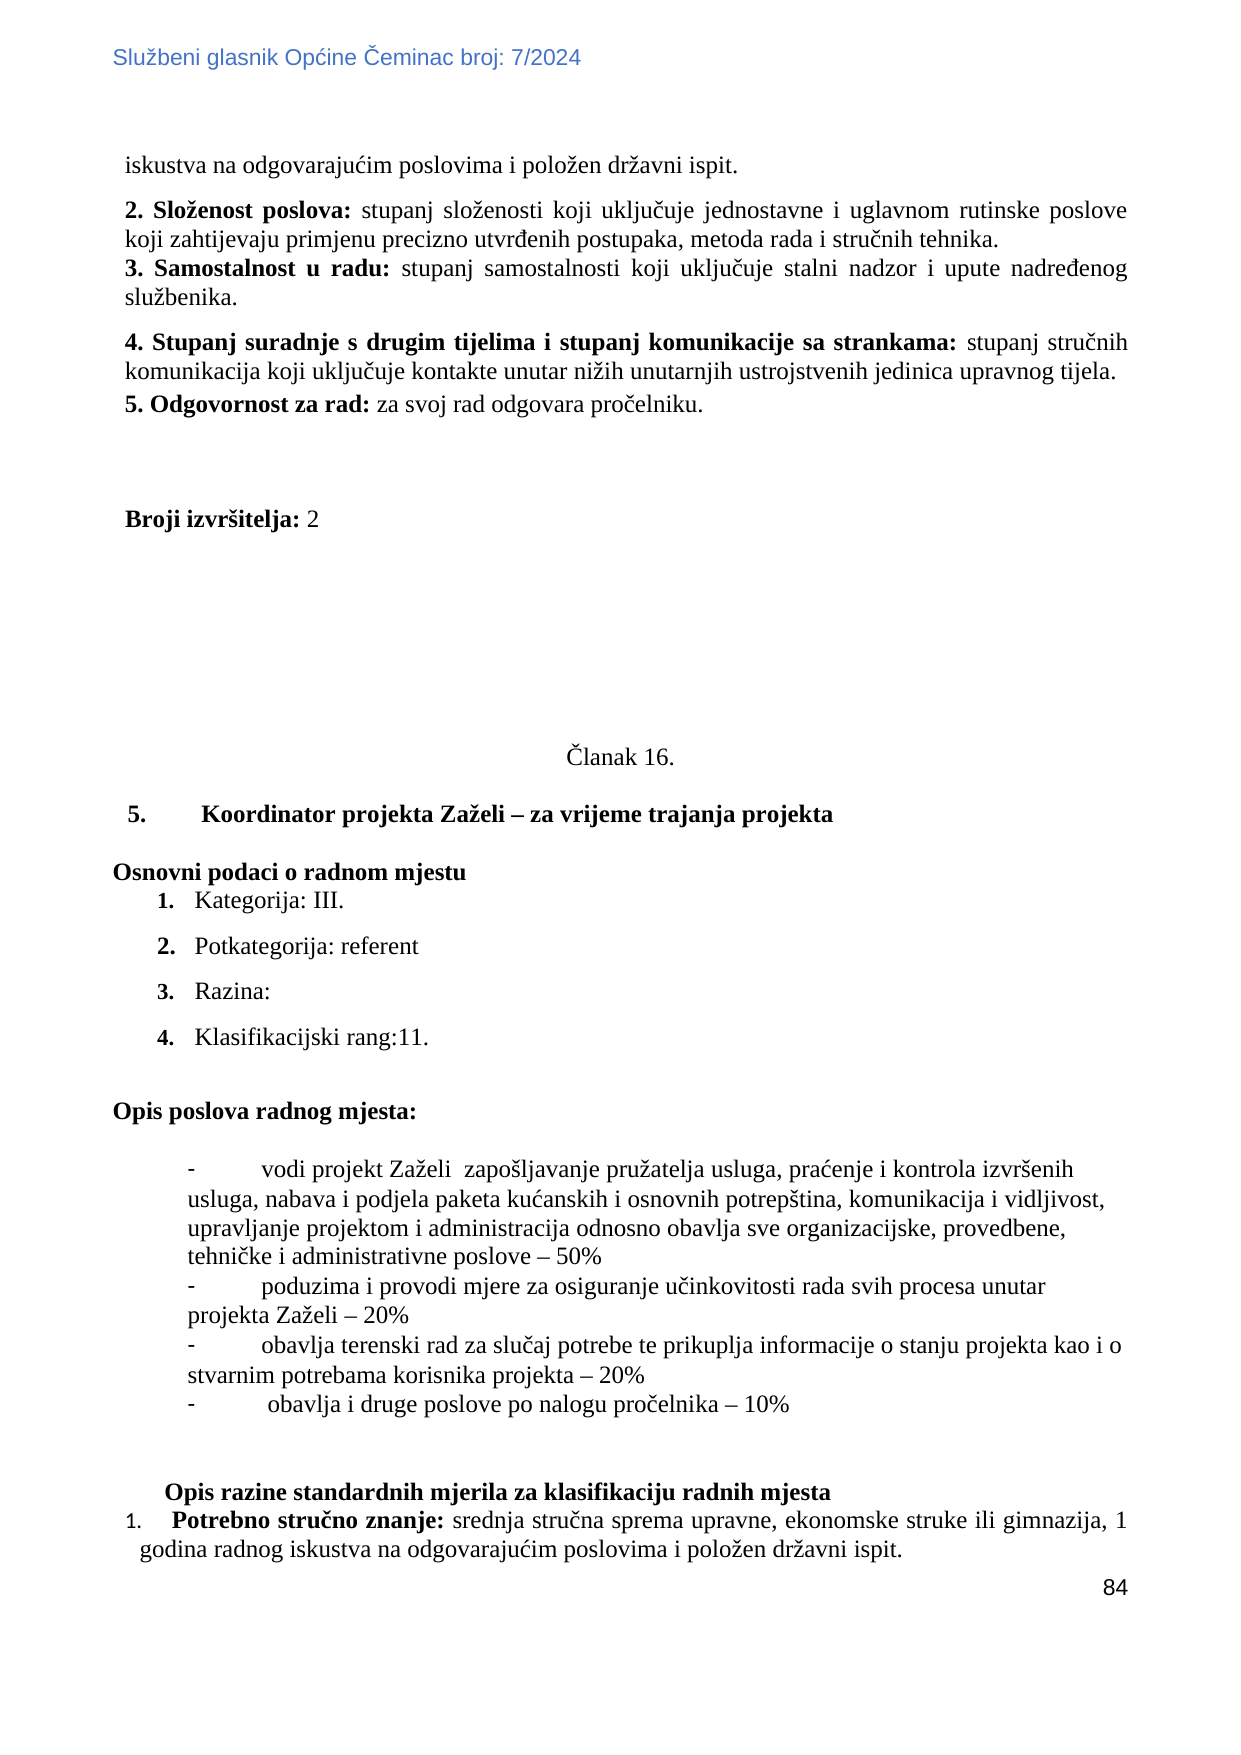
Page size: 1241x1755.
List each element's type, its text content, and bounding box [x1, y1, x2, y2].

subtitle Osnovni podaci o radnom mjestu [112, 857, 1128, 885]
list Kategorija: III. [157, 885, 1128, 914]
text 4. Stupanj suradnje s drugim tijelima i stupanj komunikacije sa strankama: stupanj stručnih komunikacija koji uključuje kontakte unutar nižih unutarnjih ustrojstvenih jedinica upravnog tijela. [124, 327, 1128, 384]
list Klasifikacijski rang:11. [157, 1022, 1128, 1050]
list Potrebno stručno znanje: srednja stručna sprema upravne, ekonomske struke ili gimnazija, 1 godina radnog iskustva na odgovarajućim poslovima i položen državni ispit. [124, 1506, 1128, 1563]
list Razina: [157, 976, 1128, 1005]
list vodi projekt Zaželi zapošljavanje pružatelja usluga, praćenje i kontrola izvršenih usluga, nabava i podjela paketa kućanskih i osnovnih potrepština, komunikacija i vidljivost, upravljanje projektom i administracija odnosno obavlja sve organizacijske, provedbene, tehničke i administrativne poslove – 50% [187, 1153, 1128, 1270]
list poduzima i provodi mjere za osiguranje učinkovitosti rada svih procesa unutar projekta Zaželi – 20% [187, 1270, 1128, 1329]
text 2. Složenost poslova: stupanj složenosti koji uključuje jednostavne i uglavnom rutinske poslove koji zahtijevaju primjenu precizno utvrđenih postupaka, metoda rada i stručnih tehnika. [124, 195, 1128, 253]
list Koordinator projekta Zaželi – za vrijeme trajanja projekta [127, 799, 1128, 828]
list obavlja i druge poslove po nalogu pročelnika – 10% [187, 1389, 1128, 1419]
subtitle Opis razine standardnih mjerila za klasifikaciju radnih mjesta [164, 1477, 1128, 1505]
text 3. Samostalnost u radu: stupanj samostalnosti koji uključuje stalni nadzor i upute nadređenog službenika. [124, 253, 1128, 310]
text iskustva na odgovarajućim poslovima i položen državni ispit. [124, 150, 1128, 178]
list obavlja terenski rad za slučaj potrebe te prikuplja informacije o stanju projekta kao i o stvarnim potrebama korisnika projekta – 20% [187, 1329, 1128, 1389]
subtitle Članak 16. [112, 742, 1128, 770]
text Broji izvršitelja: 2 [125, 504, 1128, 532]
subtitle Opis poslova radnog mjesta: [112, 1096, 1128, 1124]
list Potkategorija: referent [157, 931, 1128, 959]
text 5. Odgovornost za rad: za svoj rad odgovara pročelniku. [124, 389, 1128, 418]
